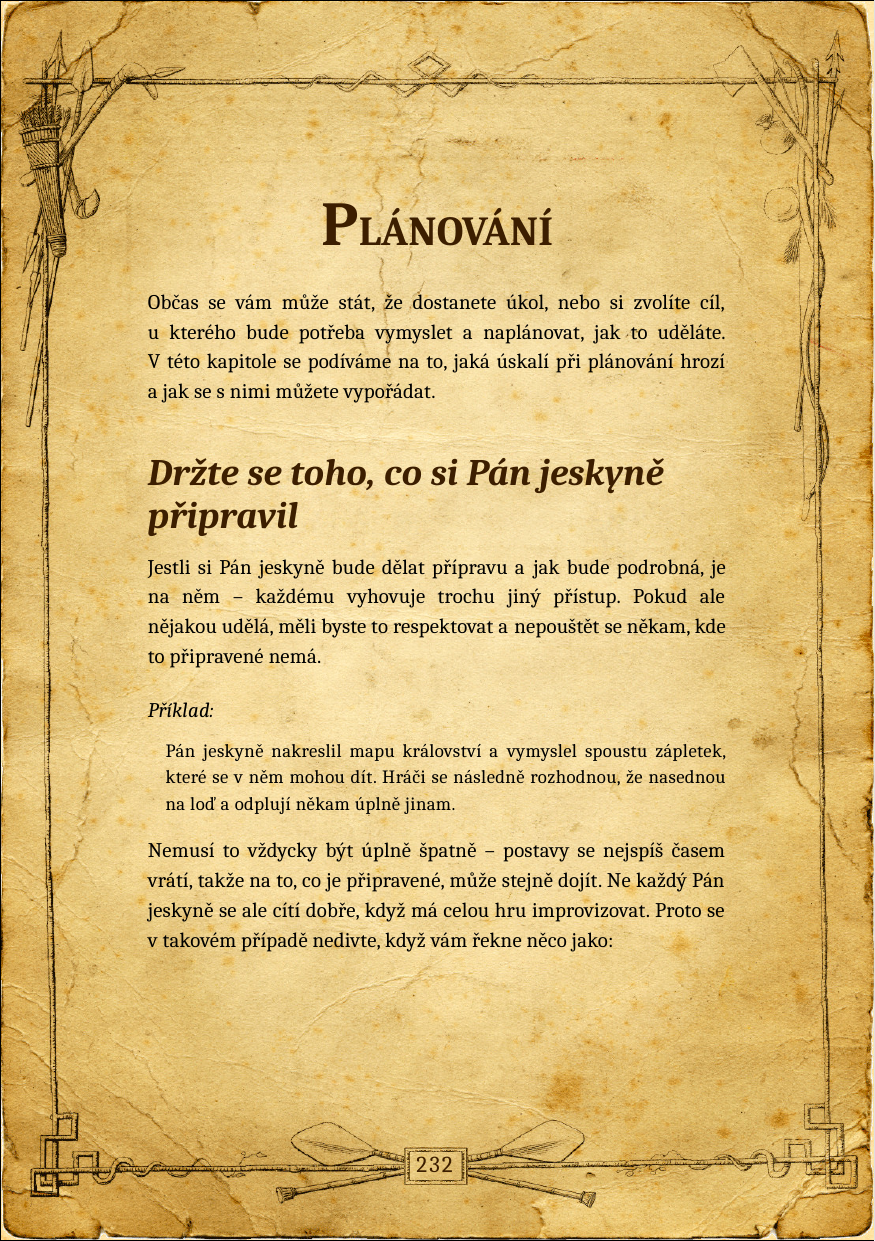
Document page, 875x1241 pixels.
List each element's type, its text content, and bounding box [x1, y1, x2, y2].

picture [1, 1, 874, 1240]
text Nemusí to vždycky být úplně špatně – postavy se nejspíš časem vrátí, takže na to, co je připravené, může stejně dojít. Ne každý Pán jeskyně se ale cítí dobře, když má celou hru improvizovat. Proto se v⁠ takovém případě nedivte, když vám řekne něco jako: [148, 838, 726, 952]
text Příklad: [148, 698, 726, 722]
text Občas se vám může stát, že dostanete úkol, nebo si zvolíte cíl, u⁠ kterého bude potřeba vymyslet a⁠ naplánovat, jak to uděláte. V⁠ této kapitole se podíváme na to, jaká úskalí při plánování hrozí a⁠ jak se s⁠ nimi můžete vypořádat. [148, 290, 726, 404]
text Jestli si Pán jeskyně bude dělat přípravu a⁠ jak bude podrobná, je na něm – každému vyhovuje trochu jiný přístup. Pokud ale nějakou udělá, měli byste to respektovat a⁠ nepouštět se někam, kde to připravené nemá. [148, 555, 726, 669]
text Pán jeskyně nakreslil mapu království a⁠ vymyslel spoustu zápletek, které se v⁠ něm mohou dít. Hráči se následně rozhodnou, že nasednou na loď a⁠ odplují někam úplně jinam. [165, 740, 726, 816]
subtitle Plánování [148, 189, 726, 261]
subtitle Držte se toho, co si Pán jeskyně připravil [148, 451, 726, 538]
